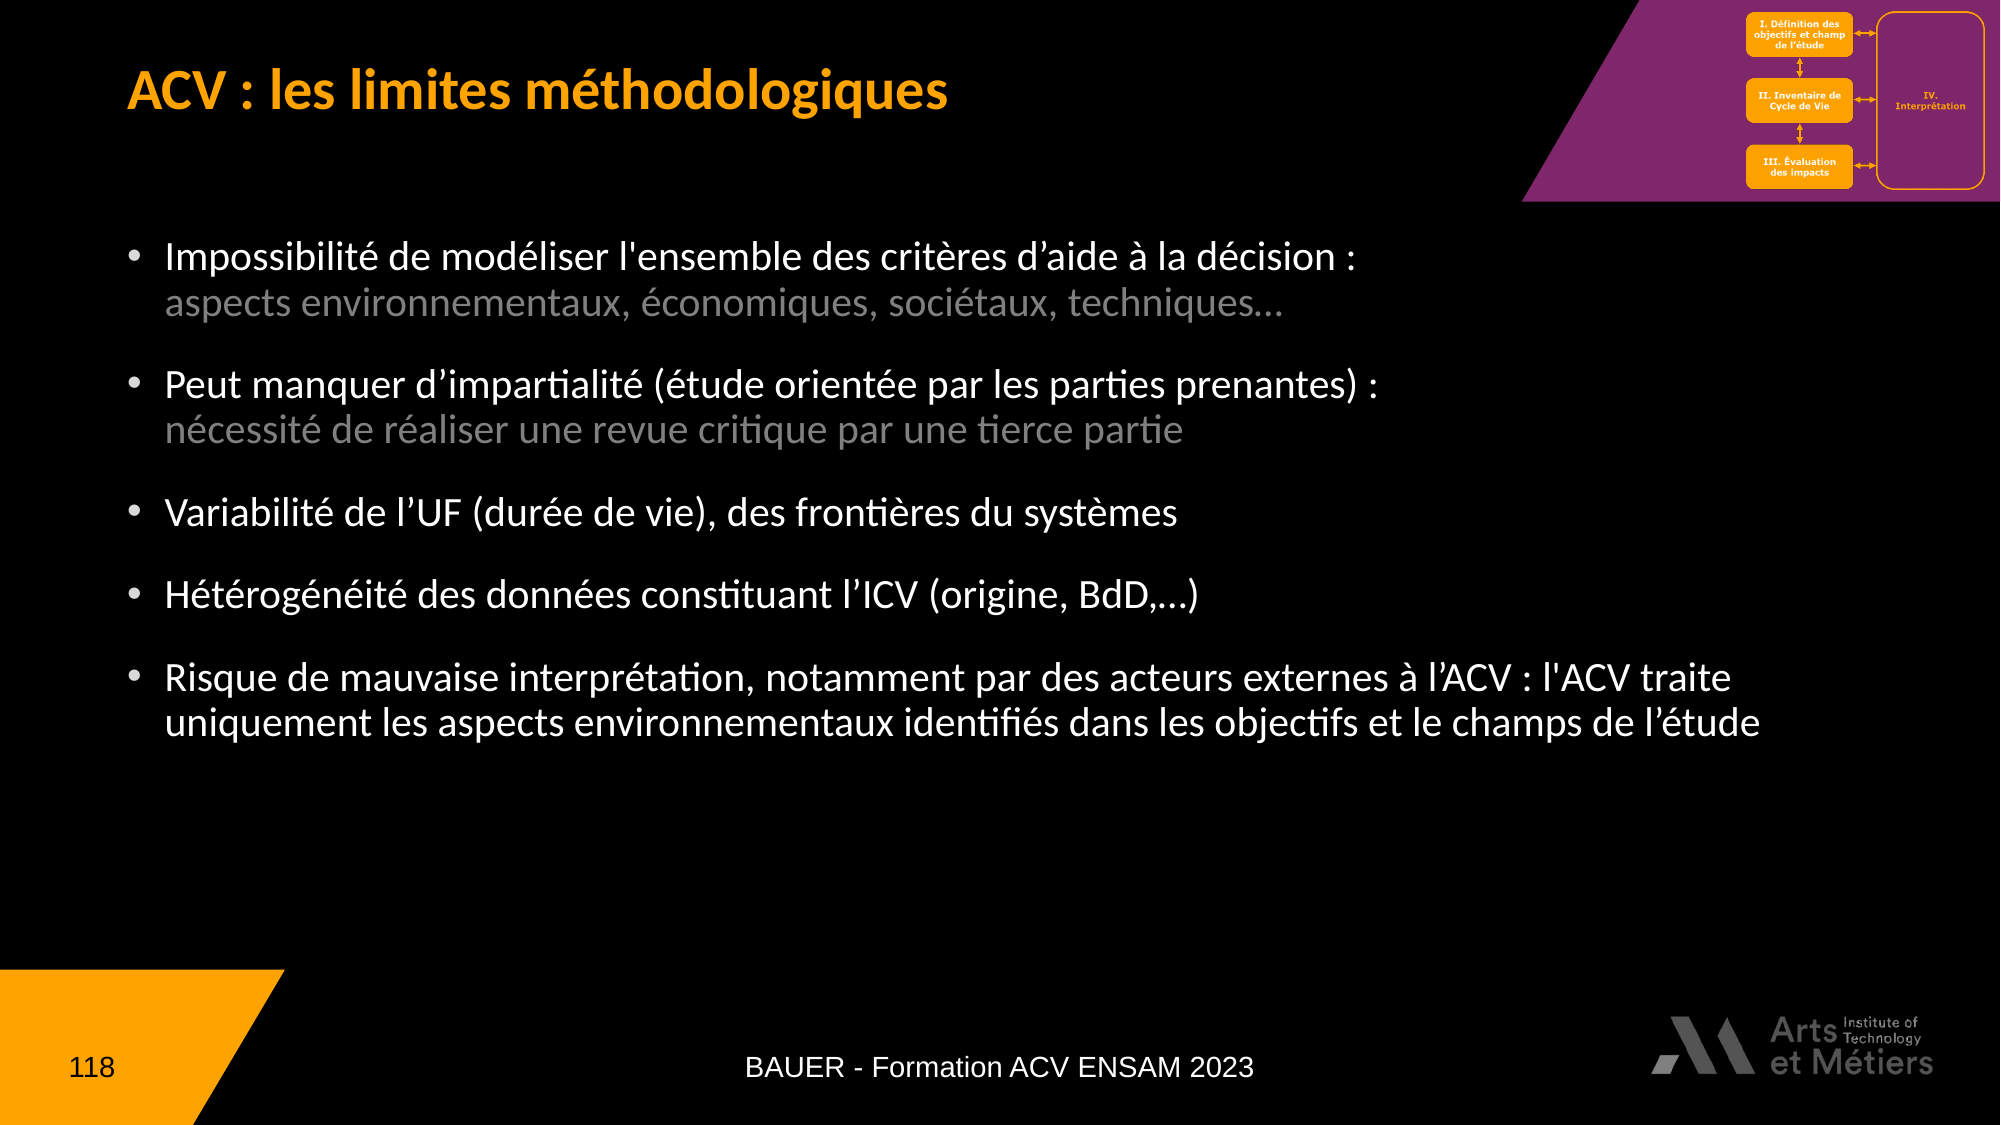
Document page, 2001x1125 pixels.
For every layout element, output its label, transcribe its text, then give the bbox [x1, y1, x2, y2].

picture [1631, 997, 1952, 1093]
title ACV : les limites méthodologiques [112, 51, 1441, 166]
picture [1746, 11, 1985, 190]
list Impossibilité de modéliser l'ensemble des critères d’aide à la décision : aspects environnementaux, économiques, sociétaux, techniques… Peut manquer d’impartialité (étude orientée par les parties prenantes) : nécessité de réaliser une revue critique par une tierce partie Variabilité de l’UF (durée de vie), des frontières du systèmes Hétérogénéité des données constituant l’ICV (origine, BdD,…) Risque de mauvaise interprétation, notamment par des acteurs externes à l’ACV : l'ACV traite uniquement les aspects environnementaux identifiés dans les objectifs et le champs de l’étude [112, 227, 1884, 937]
